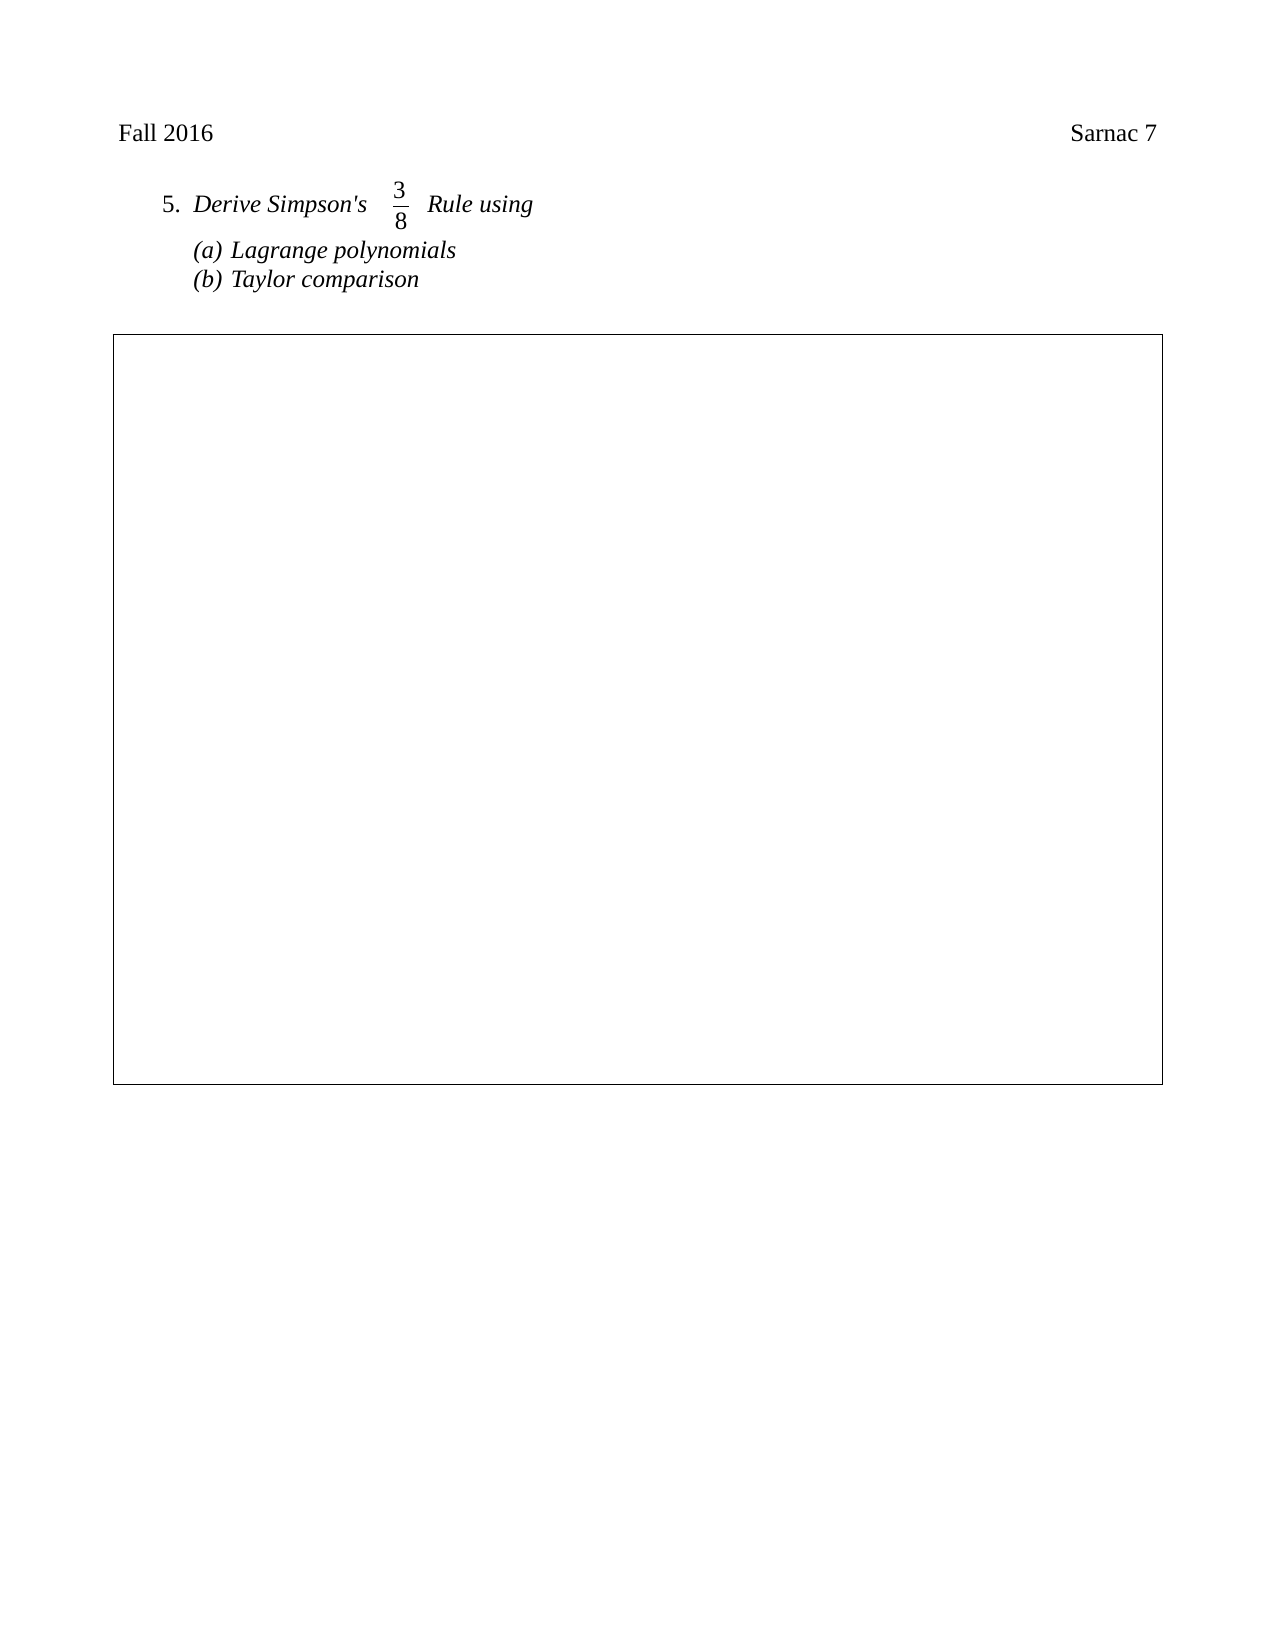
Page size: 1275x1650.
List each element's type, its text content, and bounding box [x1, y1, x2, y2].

list Derive Simpson's Rule using [156, 176, 1157, 236]
list Taylor comparison [193, 264, 1157, 293]
list Lagrange polynomials [193, 236, 1157, 264]
